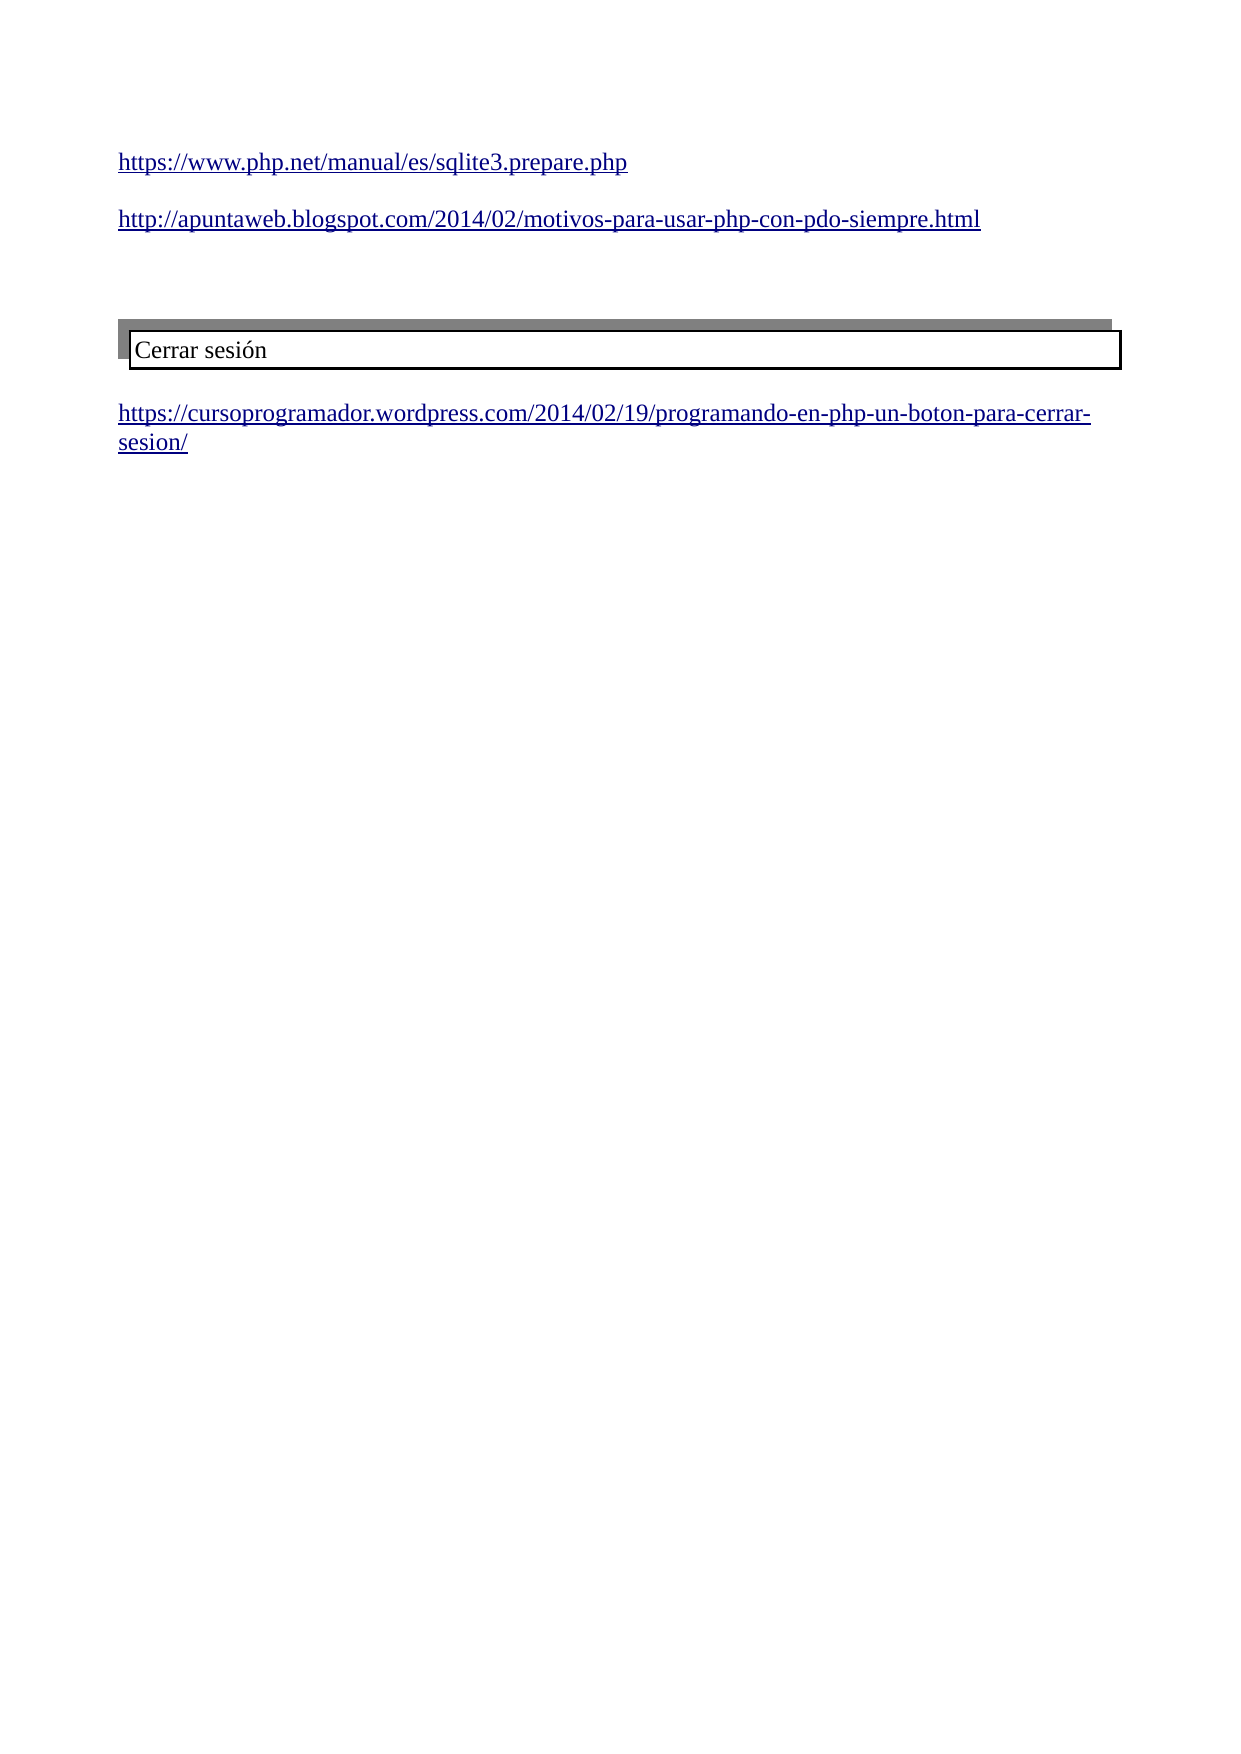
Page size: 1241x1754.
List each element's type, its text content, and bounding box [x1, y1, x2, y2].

text https://cursoprogramador.wordpress.com/2014/02/19/programando-en-php-un-boton-para-cerrar-sesion/ [118, 398, 1122, 456]
text Cerrar sesión [131, 332, 1119, 367]
text https://www.php.net/manual/es/sqlite3.prepare.php [118, 147, 1122, 176]
text http://apuntaweb.blogspot.com/2014/02/motivos-para-usar-php-con-pdo-siempre.html [118, 204, 1122, 233]
